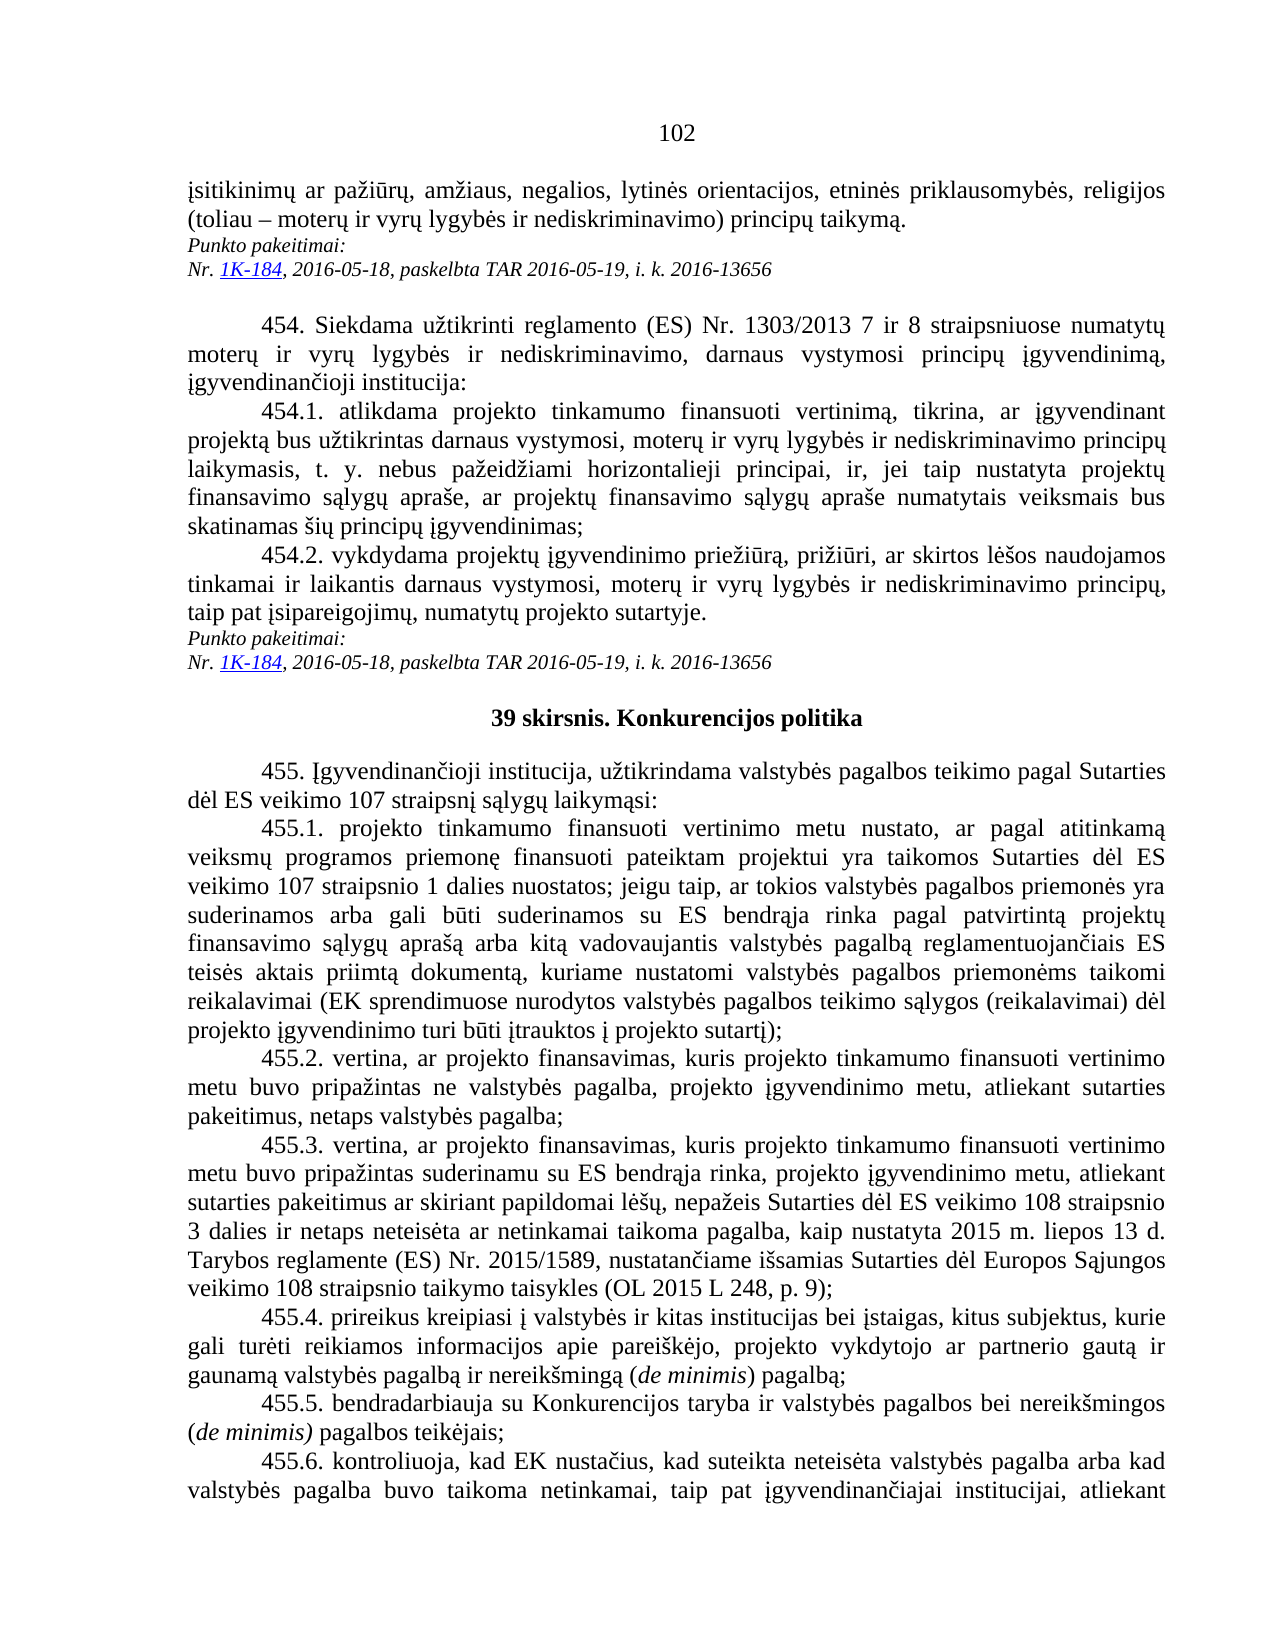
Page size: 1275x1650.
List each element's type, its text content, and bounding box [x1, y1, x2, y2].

text 455.2. vertina, ar projekto finansavimas, kuris projekto tinkamumo finansuoti vertinimo metu buvo pripažintas ne valstybės pagalba, projekto įgyvendinimo metu, atliekant sutarties pakeitimus, netaps valstybės pagalba; [187, 1043, 1167, 1130]
text Punkto pakeitimai: [187, 233, 1167, 257]
text 454.2. vykdydama projektų įgyvendinimo priežiūrą, prižiūri, ar skirtos lėšos naudojamos tinkamai ir laikantis darnaus vystymosi, moterų ir vyrų lygybės ir nediskriminavimo principų, taip pat įsipareigojimų, numatytų projekto sutartyje. [187, 540, 1167, 626]
text 455.6. kontroliuoja, kad EK nustačius, kad suteikta neteisėta valstybės pagalba arba kad valstybės pagalba buvo taikoma netinkamai, taip pat įgyvendinančiajai institucijai, atliekant [187, 1446, 1167, 1503]
text Punkto pakeitimai: [187, 626, 1167, 650]
text 455.4. prireikus kreipiasi į valstybės ir kitas institucijas bei įstaigas, kitus subjektus, kurie gali turėti reikiamos informacijos apie pareiškėjo, projekto vykdytojo ar partnerio gautą ir gaunamą valstybės pagalbą ir nereikšmingą (de minimis) pagalbą; [187, 1302, 1167, 1388]
text Nr. 1K-184, 2016-05-18, paskelbta TAR 2016-05-19, i. k. 2016-13656 [187, 257, 1167, 281]
text 455.1. projekto tinkamumo finansuoti vertinimo metu nustato, ar pagal atitinkamą veiksmų programos priemonę finansuoti pateiktam projektui yra taikomos Sutarties dėl ES veikimo 107 straipsnio 1 dalies nuostatos; jeigu taip, ar tokios valstybės pagalbos priemonės yra suderinamos arba gali būti suderinamos su ES bendrąja rinka pagal patvirtintą projektų finansavimo sąlygų aprašą arba kitą vadovaujantis valstybės pagalbą reglamentuojančiais ES teisės aktais priimtą dokumentą, kuriame nustatomi valstybės pagalbos priemonėms taikomi reikalavimai (EK sprendimuose nurodytos valstybės pagalbos teikimo sąlygos (reikalavimai) dėl projekto įgyvendinimo turi būti įtrauktos į projekto sutartį); [187, 813, 1167, 1043]
text Nr. 1K-184, 2016-05-18, paskelbta TAR 2016-05-19, i. k. 2016-13656 [187, 650, 1167, 674]
text 455.3. vertina, ar projekto finansavimas, kuris projekto tinkamumo finansuoti vertinimo metu buvo pripažintas suderinamu su ES bendrąja rinka, projekto įgyvendinimo metu, atliekant sutarties pakeitimus ar skiriant papildomai lėšų, nepažeis Sutarties dėl ES veikimo 108 straipsnio 3 dalies ir netaps neteisėta ar netinkamai taikoma pagalba, kaip nustatyta 2015 m. liepos 13 d. Tarybos reglamente (ES) Nr. 2015/1589, nustatančiame išsamias Sutarties dėl Europos Sąjungos veikimo 108 straipsnio taikymo taisykles (OL 2015 L 248, p. 9); [187, 1130, 1167, 1302]
text 455. Įgyvendinančioji institucija, užtikrindama valstybės pagalbos teikimo pagal Sutarties dėl ES veikimo 107 straipsnį sąlygų laikymąsi: [187, 756, 1167, 813]
text įsitikinimų ar pažiūrų, amžiaus, negalios, lytinės orientacijos, etninės priklausomybės, religijos (toliau – moterų ir vyrų lygybės ir nediskriminavimo) principų taikymą. [187, 176, 1167, 233]
text 454.1. atlikdama projekto tinkamumo finansuoti vertinimą, tikrina, ar įgyvendinant projektą bus užtikrintas darnaus vystymosi, moterų ir vyrų lygybės ir nediskriminavimo principų laikymasis, t. y. nebus pažeidžiami horizontalieji principai, ir, jei taip nustatyta projektų finansavimo sąlygų apraše, ar projektų finansavimo sąlygų apraše numatytais veiksmais bus skatinamas šių principų įgyvendinimas; [187, 396, 1167, 540]
subtitle 39 skirsnis. Konkurencijos politika [246, 703, 1107, 732]
text 455.5. bendradarbiauja su Konkurencijos taryba ir valstybės pagalbos bei nereikšmingos (de minimis) pagalbos teikėjais; [187, 1388, 1167, 1446]
text 454. Siekdama užtikrinti reglamento (ES) Nr. 1303/2013 7 ir 8 straipsniuose numatytų moterų ir vyrų lygybės ir nediskriminavimo, darnaus vystymosi principų įgyvendinimą, įgyvendinančioji institucija: [187, 310, 1167, 396]
